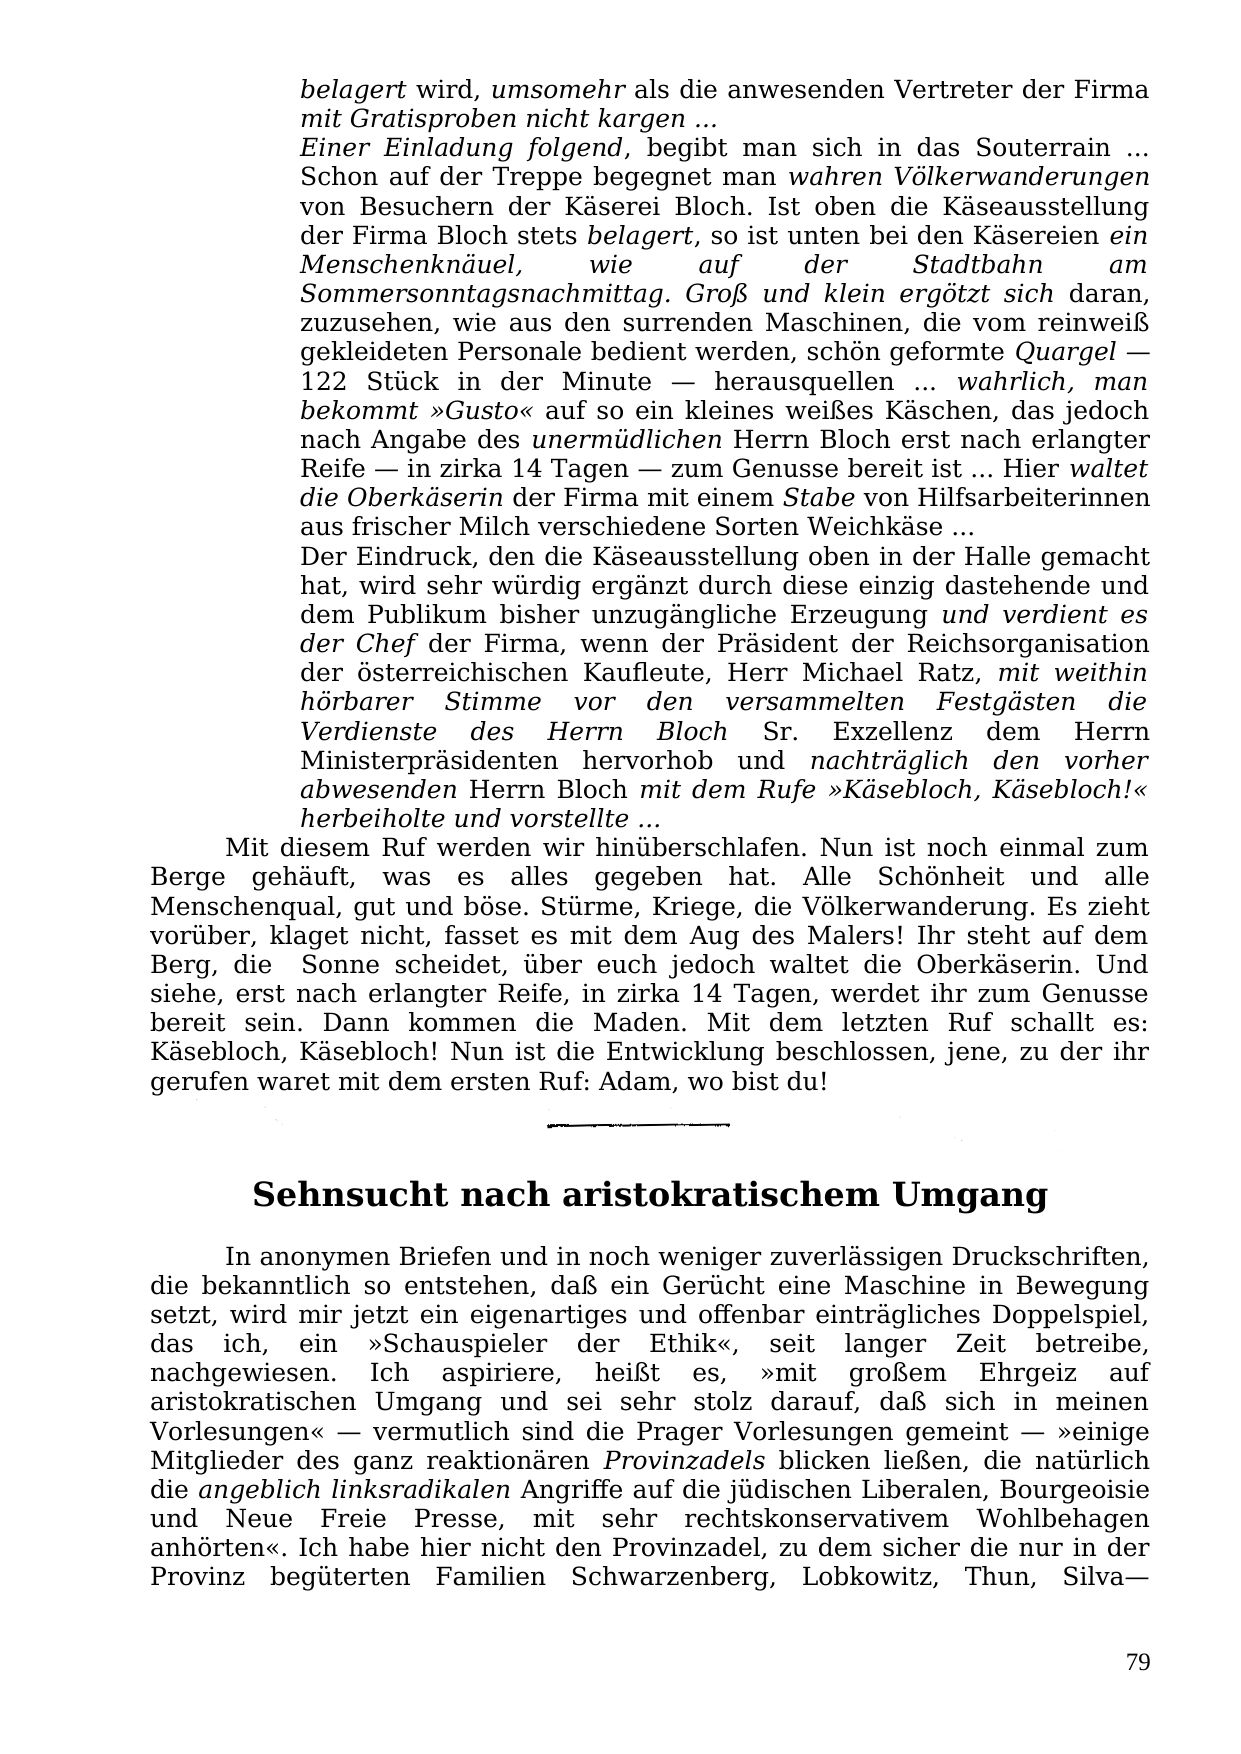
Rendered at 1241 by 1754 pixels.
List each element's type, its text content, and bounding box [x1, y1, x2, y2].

picture [192, 1095, 1109, 1152]
text Der Eindruck, den die Käseausstellung oben in der Halle gemacht hat, wird sehr würdig ergänzt durch diese einzig dastehende und dem Publikum bisher unzugängliche Erzeugung und verdient es der Chef der Firma, wenn der Präsident der Reichsorganisation der österreichischen Kaufleute, Herr Michael Ratz, mit weithin hörbarer Stimme vor den versammelten Festgästen die Verdienste des Herrn Bloch Sr. Exzellenz dem Herrn Ministerpräsidenten hervorhob und nachträglich den vorher abwesenden Herrn Bloch mit dem Rufe »Käsebloch, Käsebloch!« herbeiholte und vor­stellte ... [300, 542, 1151, 833]
text belagert wird, umsomehr als die anwesenden Vertreter der Firma mit Gratisproben nicht kargen ... [300, 75, 1151, 133]
text Einer Einladung folgend, begibt man sich in das Souterrain ... Schon auf der Treppe begegnet man wahren Völkerwanderungen von Besuchern der Käserei Bloch. Ist oben die Käseausstellung der Firma Bloch stets belagert, so ist unten bei den Käsereien ein Menschenknäuel, wie auf der Stadtbahn am Sommersonntagsnachmittag. Groß und klein ergötzt sich daran, zuzusehen, wie aus den surrenden Maschinen, die vom reinweiß gekleideten Personale bedient werden, schön geformte Quargel — 122 Stück in der Minute — herausquellen ... wahrlich, man bekommt »Gusto« auf so ein kleines weißes Käschen, das jedoch nach Angabe des unermüdlichen Herrn Bloch erst nach erlangter Reife — in zirka 14 Tagen — zum Genusse bereit ist ... Hier waltet die Oberkäserin der Firma mit einem Stabe von Hilfsarbeiterinnen aus frischer Milch verschiedene Sorten Weichkäse ... [300, 133, 1151, 542]
text In anonymen Briefen und in noch weniger zuverlässigen Druckschriften, die bekanntlich so entstehen, daß ein Gerücht eine Maschine in Bewegung setzt, wird mir jetzt ein eigenartiges und offenbar einträgliches Doppelspiel, das ich, ein »Schauspieler der Ethik«, seit langer Zeit betreibe, nachgewiesen. Ich aspiriere, heißt es, »mit großem Ehrgeiz auf aristokratischen Umgang und sei sehr stolz darauf, daß sich in meinen Vorlesungen« — vermutlich sind die Prager Vorlesungen gemeint — »einige Mitglieder des ganz reaktionären Provinzadels blicken ließen, die natürlich die angeblich linksradikalen Angriffe auf die jüdischen Liberalen, Bourgeoisie und Neue Freie Presse, mit sehr rechtskonservativem Wohlbehagen anhörten«. Ich habe hier nicht den Provinzadel, zu dem sicher die nur in der Provinz begüterten Familien Schwarzenberg, Lobkowitz, Thun, Silva— [150, 1214, 1151, 1592]
text Sehnsucht nach aristokratischem Umgang [150, 1096, 1151, 1214]
text Mit diesem Ruf werden wir hinüberschlafen. Nun ist noch einmal zum Berge gehäuft, was es alles gegeben hat. Alle Schönheit und alle Menschenqual, gut und böse. Stürme, Kriege, die Völkerwanderung. Es zieht vorüber, klaget nicht, fasset es mit dem Aug des Malers! Ihr steht auf dem Berg, die Sonne scheidet, über euch jedoch waltet die Oberkäserin. Und siehe, erst nach erlangter Reife, in zirka 14 Tagen, werdet ihr zum Genusse bereit sein. Dann kommen die Maden. Mit dem letzten Ruf schallt es: Käsebloch, Käsebloch! Nun ist die Entwicklung beschlossen, jene, zu der ihr gerufen waret mit dem ersten Ruf: Adam, wo bist du! [150, 833, 1151, 1096]
